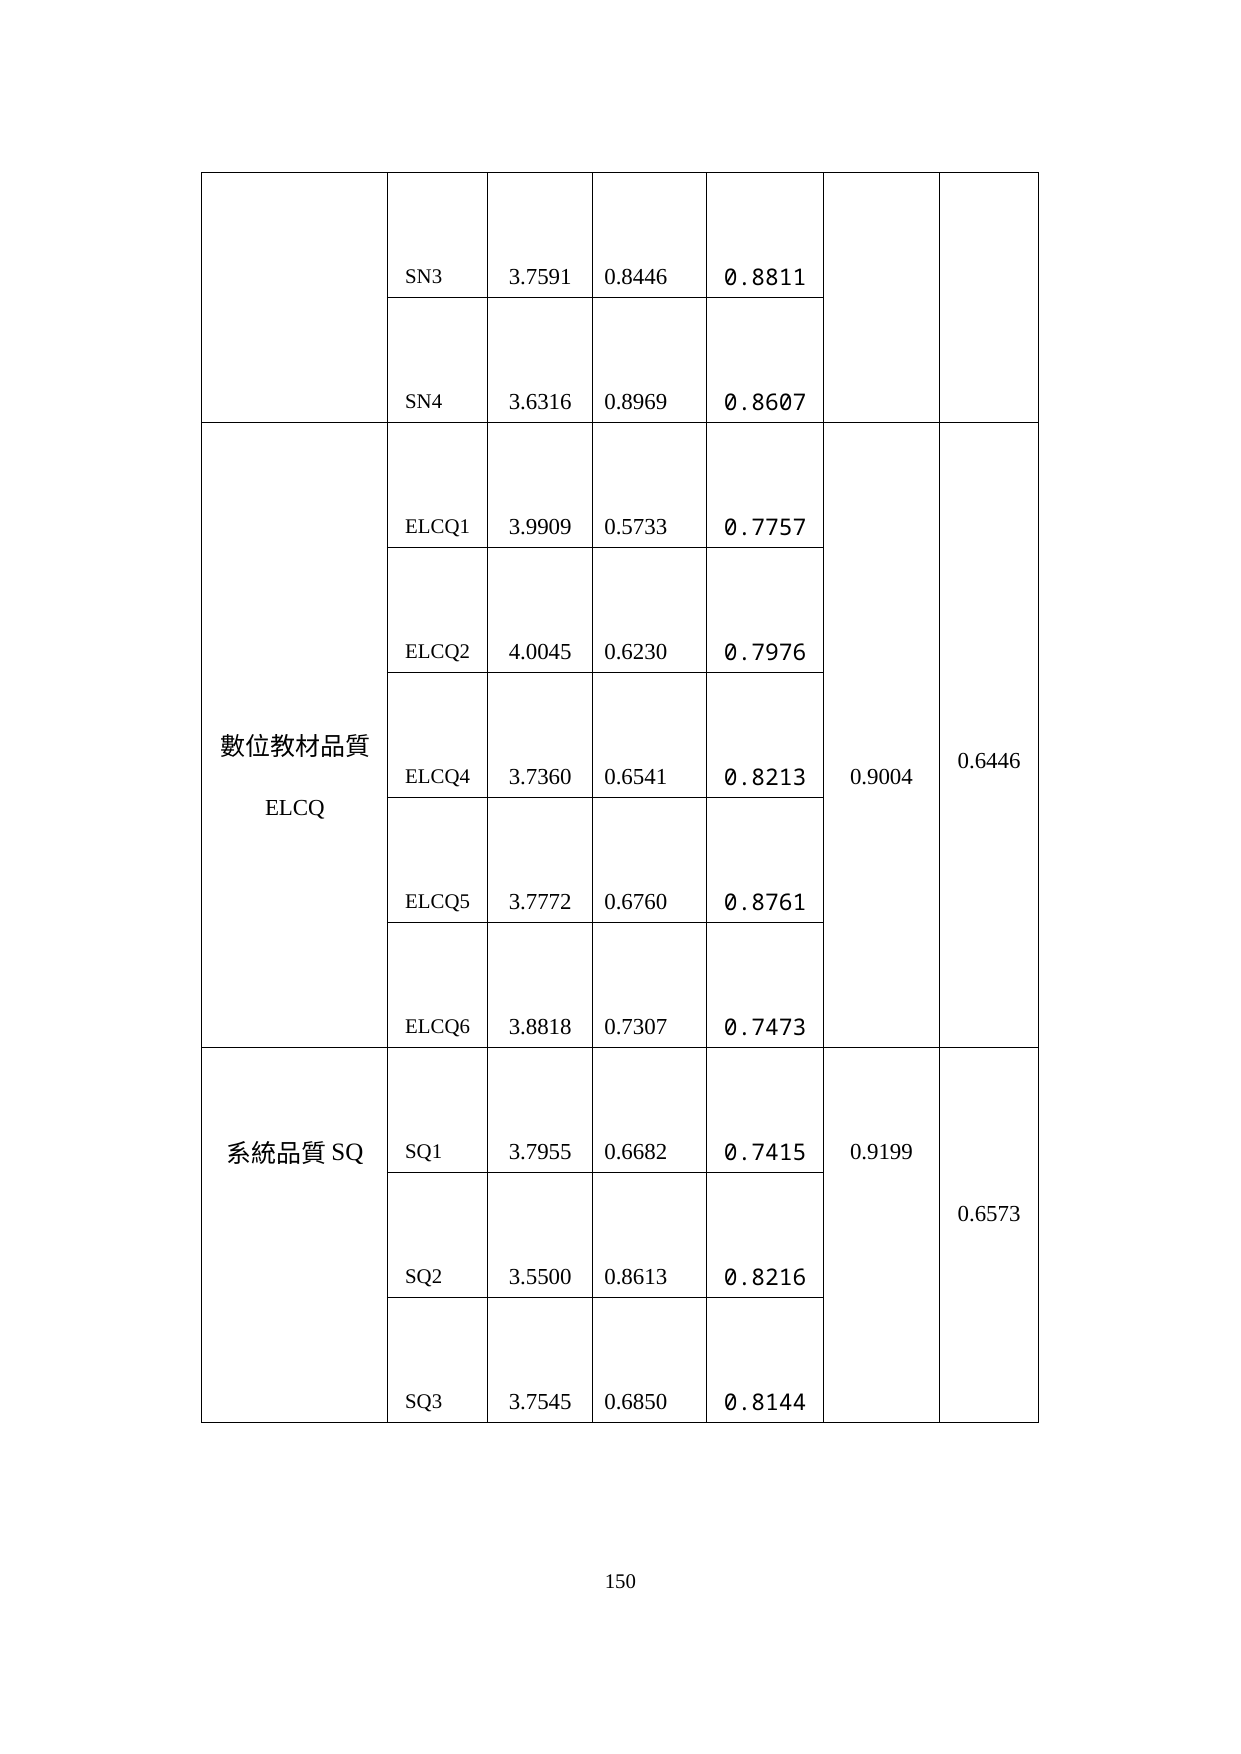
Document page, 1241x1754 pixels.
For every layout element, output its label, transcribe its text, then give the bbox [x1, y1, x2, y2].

table_cell [824, 173, 939, 422]
table_cell 3.7360 [488, 673, 592, 797]
table_cell 數位教材品質ELCQ [202, 423, 387, 1047]
table_cell 0.6541 [593, 673, 706, 797]
table_cell 3.7591 [488, 173, 592, 297]
table_cell 0.7307 [593, 923, 706, 1047]
table_cell 0.8613 [593, 1173, 706, 1297]
table_cell 0.8607 [707, 298, 823, 422]
table_cell 0.8213 [707, 673, 823, 797]
table_cell 0.6760 [593, 798, 706, 922]
table_cell 0.9004 [824, 423, 939, 1047]
table_cell 0.8144 [707, 1298, 823, 1422]
table_cell 0.6682 [593, 1048, 706, 1172]
table_cell SN3 [388, 173, 487, 297]
table_cell SN4 [388, 298, 487, 422]
table_cell ELCQ1 [388, 423, 487, 547]
table_cell 0.8216 [707, 1173, 823, 1297]
table_cell 3.8818 [488, 923, 592, 1047]
table_cell [940, 173, 1038, 422]
table_cell 3.7772 [488, 798, 592, 922]
table_cell 3.5500 [488, 1173, 592, 1297]
table_cell ELCQ2 [388, 548, 487, 672]
table_cell 0.7976 [707, 548, 823, 672]
table_cell SQ1 [388, 1048, 487, 1172]
table_cell 0.7415 [707, 1048, 823, 1172]
table_cell 0.7757 [707, 423, 823, 547]
table_cell 0.7473 [707, 923, 823, 1047]
table_cell 0.8811 [707, 173, 823, 297]
table_cell 系統品質SQ [202, 1048, 387, 1422]
table_cell 0.6230 [593, 548, 706, 672]
table_cell 0.6573 [940, 1048, 1038, 1422]
table_cell 0.6850 [593, 1298, 706, 1422]
table_cell SQ3 [388, 1298, 487, 1422]
table_cell 3.6316 [488, 298, 592, 422]
table_cell SQ2 [388, 1173, 487, 1297]
table_cell 0.8969 [593, 298, 706, 422]
table_cell 0.8761 [707, 798, 823, 922]
table_cell 0.9199 [824, 1048, 939, 1422]
table_cell 3.9909 [488, 423, 592, 547]
table_cell ELCQ4 [388, 673, 487, 797]
table_cell 3.7545 [488, 1298, 592, 1422]
table_cell [202, 173, 387, 422]
table_cell 4.0045 [488, 548, 592, 672]
table_cell 0.8446 [593, 173, 706, 297]
table_cell 3.7955 [488, 1048, 592, 1172]
table_cell 0.5733 [593, 423, 706, 547]
table_cell ELCQ5 [388, 798, 487, 922]
table_cell ELCQ6 [388, 923, 487, 1047]
table_cell 0.6446 [940, 423, 1038, 1047]
